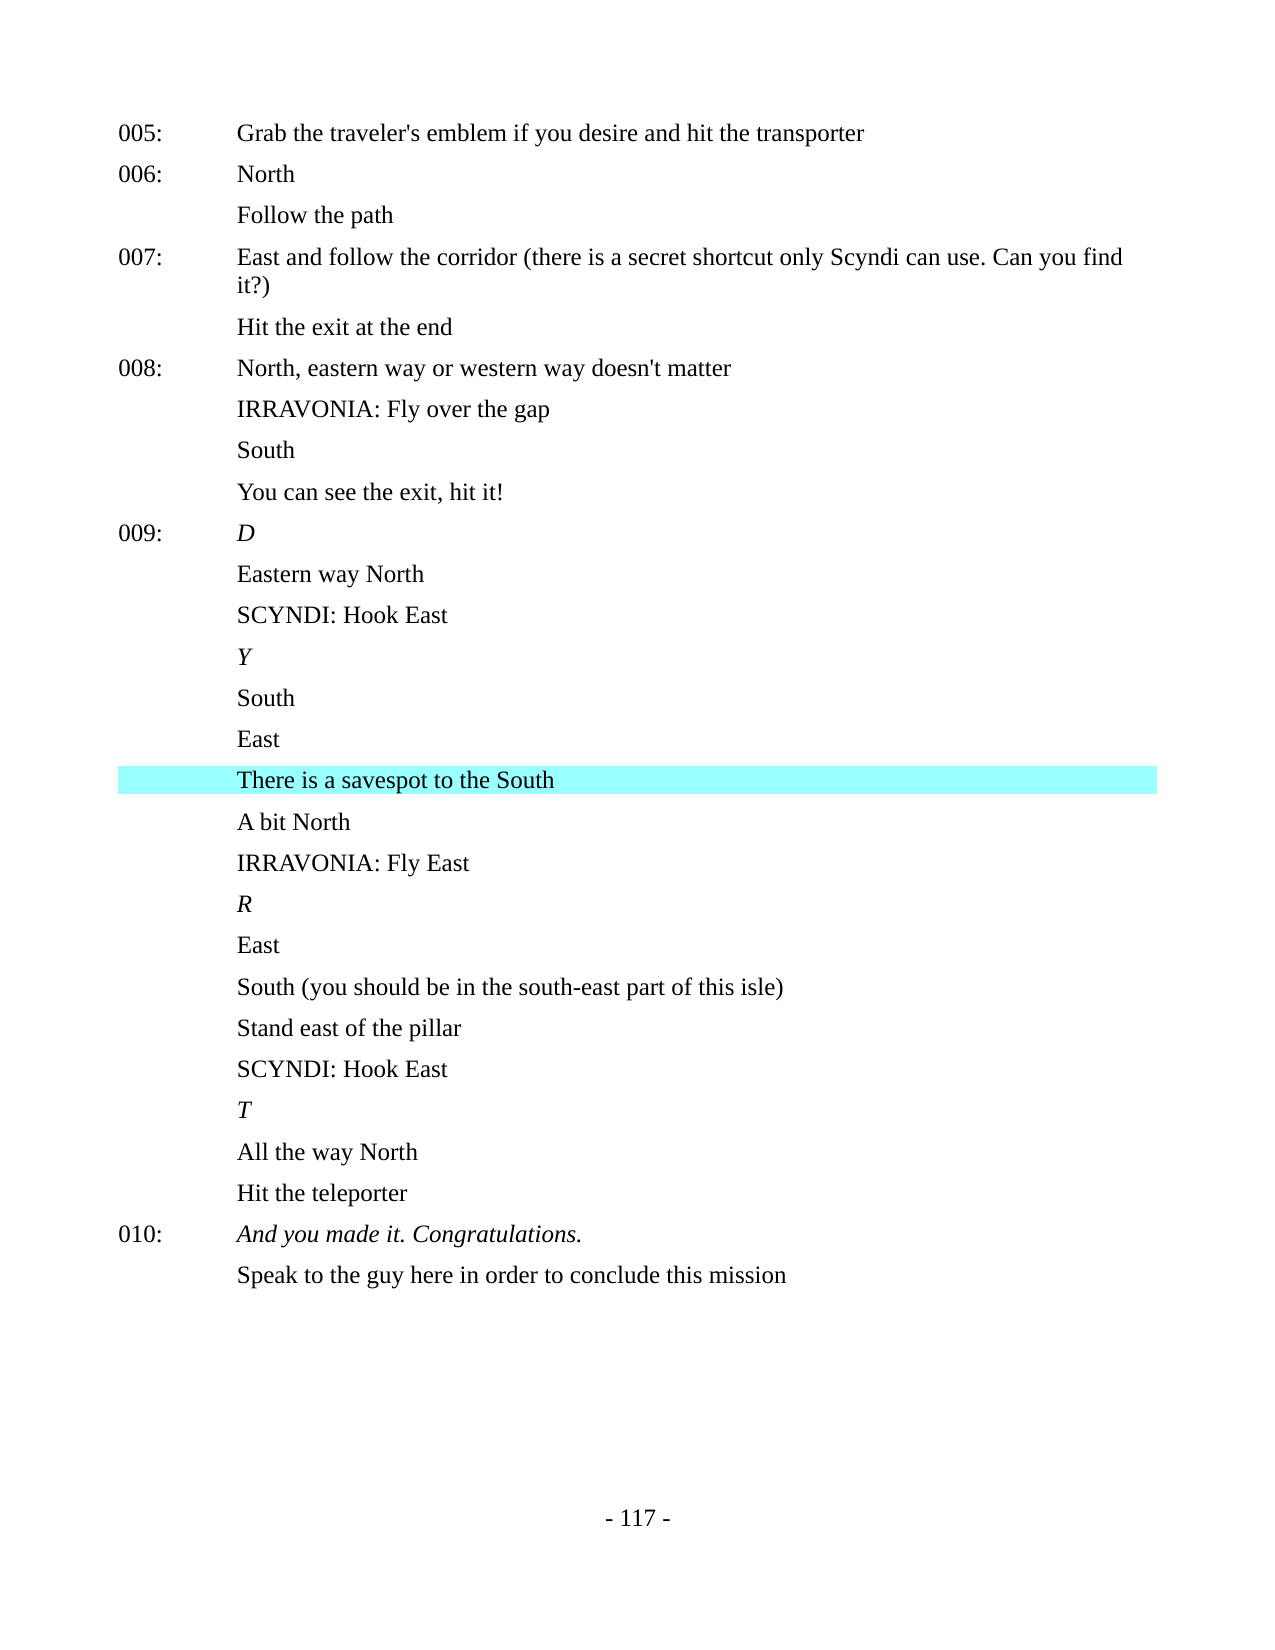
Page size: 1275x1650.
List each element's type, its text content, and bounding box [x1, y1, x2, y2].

text SCYNDI: Hook East [118, 1054, 1157, 1083]
text 008: North, eastern way or western way doesn't matter [118, 353, 1157, 382]
text Follow the path [118, 201, 1157, 229]
text Hit the exit at the end [118, 312, 1157, 341]
text There is a savespot to the South [118, 766, 1157, 794]
text T [118, 1096, 1157, 1124]
text All the way North [118, 1137, 1157, 1166]
text Hit the teleporter [118, 1178, 1157, 1207]
text South [118, 436, 1157, 464]
text East [118, 724, 1157, 753]
text 005: Grab the traveler's emblem if you desire and hit the transporter [118, 118, 1157, 147]
text IRRAVONIA: Fly East [118, 848, 1157, 877]
text You can see the exit, hit it! [118, 477, 1157, 506]
text A bit North [118, 807, 1157, 836]
text Stand east of the pillar [118, 1013, 1157, 1042]
text Speak to the guy here in order to conclude this mission [118, 1261, 1157, 1289]
text R [118, 889, 1157, 918]
text SCYNDI: Hook East [118, 601, 1157, 629]
text IRRAVONIA: Fly over the gap [118, 394, 1157, 423]
text South (you should be in the south-east part of this isle) [118, 972, 1157, 1001]
text Y [118, 642, 1157, 671]
text East [118, 931, 1157, 959]
text 006: North [118, 159, 1157, 188]
text 007: East and follow the corridor (there is a secret shortcut only Scyndi can use. Can you find it?) [118, 242, 1157, 299]
text South [118, 683, 1157, 712]
text 009: D [118, 518, 1157, 547]
text Eastern way North [118, 559, 1157, 588]
text 010: And you made it. Congratulations. [118, 1219, 1157, 1248]
